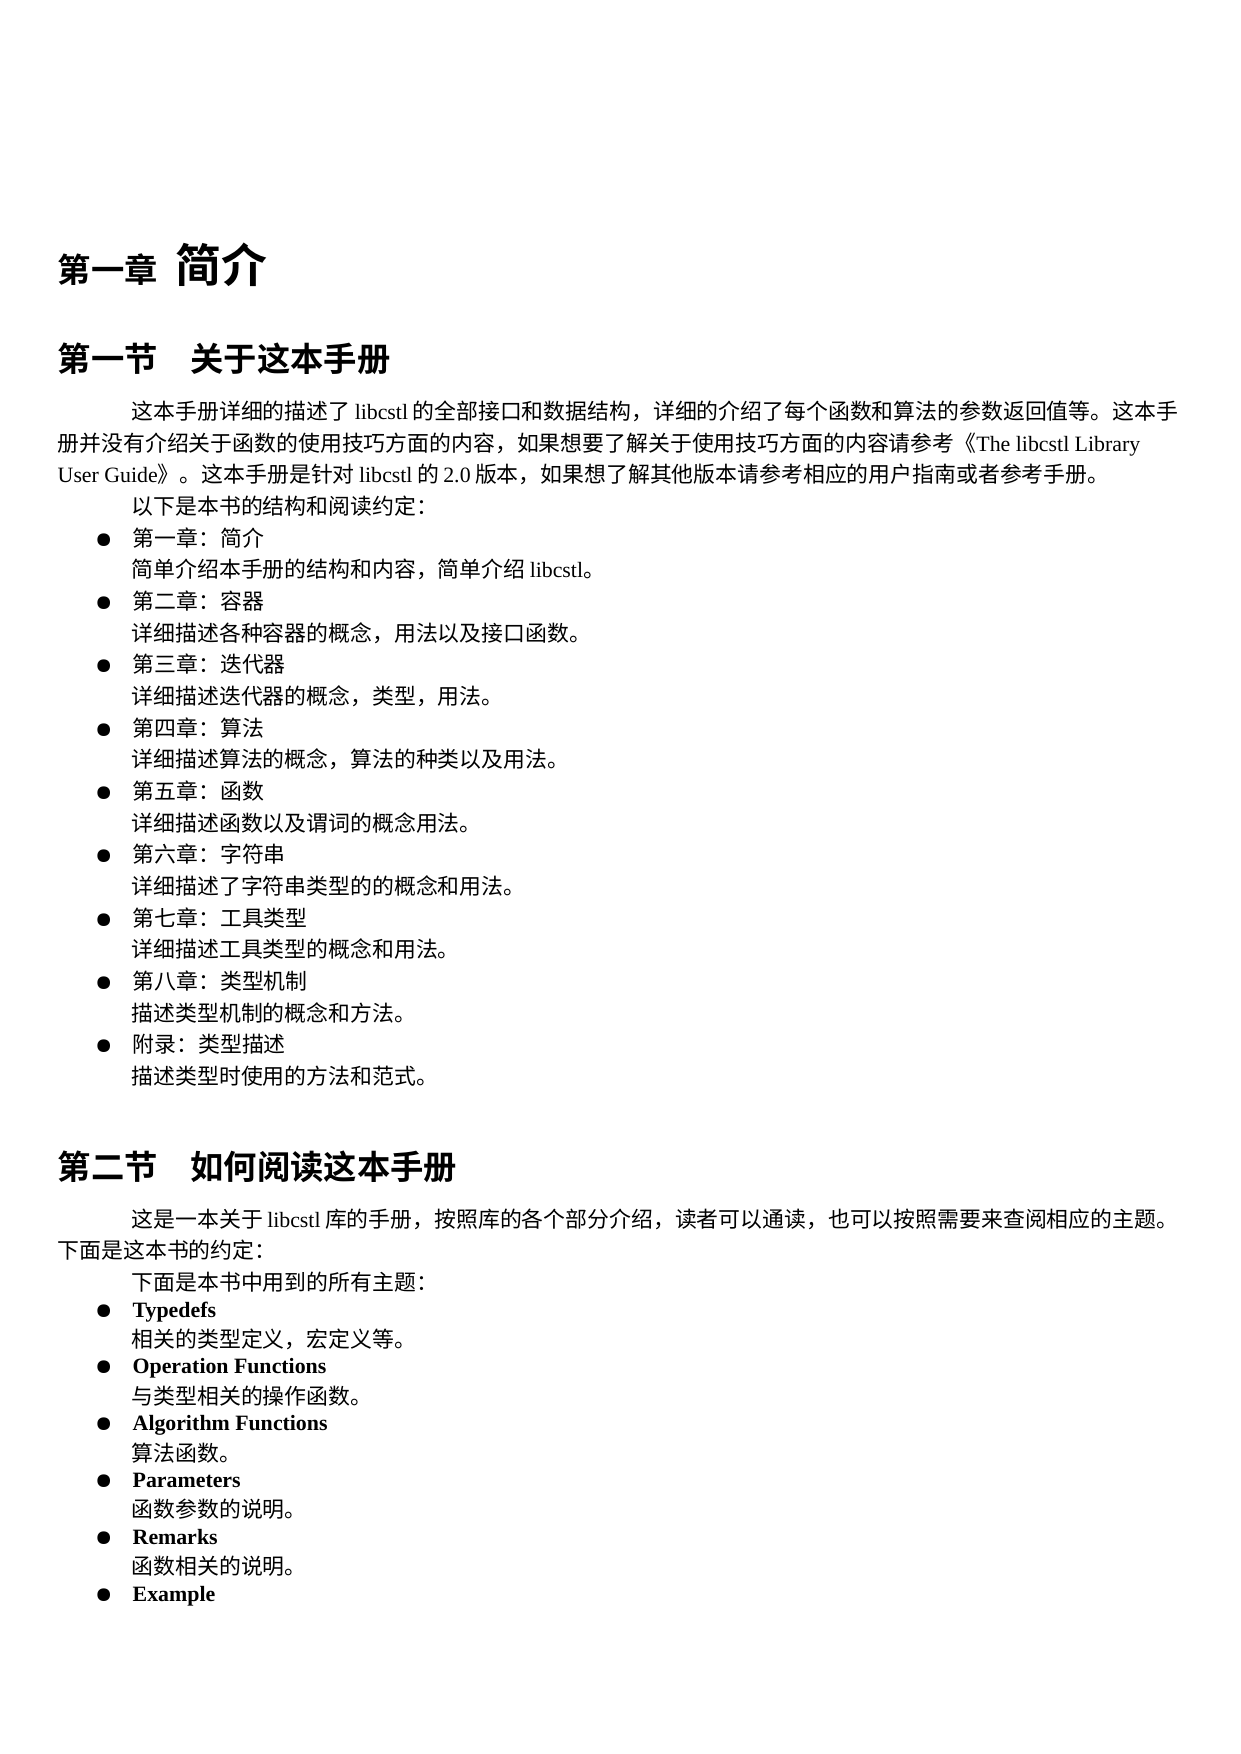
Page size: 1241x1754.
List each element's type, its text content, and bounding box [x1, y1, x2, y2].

text 详细描述迭代器的概念，类型，用法。 [57, 679, 1179, 711]
text 算法函数。 [57, 1436, 1179, 1467]
list 第五章：函数 [95, 774, 1179, 806]
text 详细描述函数以及谓词的概念用法。 [57, 806, 1179, 837]
subtitle 关于这本手册 [57, 333, 1179, 381]
list Typedefs [95, 1297, 1179, 1322]
list 第六章：字符串 [95, 837, 1179, 869]
text 详细描述各种容器的概念，用法以及接口函数。 [57, 616, 1179, 647]
text 与类型相关的操作函数。 [57, 1379, 1179, 1410]
text 下面是本书中用到的所有主题： [57, 1265, 1179, 1297]
list Parameters [95, 1467, 1179, 1492]
text 详细描述工具类型的概念和用法。 [57, 932, 1179, 964]
text 这本手册详细的描述了libcstl的全部接口和数据结构，详细的介绍了每个函数和算法的参数返回值等。这本手册并没有介绍关于函数的使用技巧方面的内容，如果想要了解关于使用技巧方面的内容请参考《The libcstl Library User Guide》。这本手册是针对libcstl的2.0版本，如果想了解其他版本请参考相应的用户指南或者参考手册。 [57, 394, 1179, 489]
text 相关的类型定义，宏定义等。 [57, 1322, 1179, 1353]
text 简单介绍本手册的结构和内容，简单介绍libcstl。 [57, 552, 1179, 584]
text 以下是本书的结构和阅读约定： [57, 489, 1179, 521]
subtitle 如何阅读这本手册 [57, 1141, 1179, 1189]
text 函数参数的说明。 [57, 1492, 1179, 1524]
text 这是一本关于libcstl库的手册，按照库的各个部分介绍，读者可以通读，也可以按照需要来查阅相应的主题。下面是这本书的约定： [57, 1202, 1179, 1265]
text 详细描述算法的概念，算法的种类以及用法。 [57, 742, 1179, 774]
list Example [95, 1581, 1179, 1606]
list 第一章：简介 [95, 521, 1179, 552]
subtitle 简介 [57, 229, 1179, 296]
list 第二章：容器 [95, 584, 1179, 616]
list 第四章：算法 [95, 711, 1179, 742]
list 第八章：类型机制 [95, 964, 1179, 996]
text 描述类型时使用的方法和范式。 [57, 1059, 1179, 1091]
text 详细描述了字符串类型的的概念和用法。 [57, 869, 1179, 901]
list 第三章：迭代器 [95, 647, 1179, 679]
text 函数相关的说明。 [57, 1549, 1179, 1581]
list Algorithm Functions [95, 1410, 1179, 1436]
list Remarks [95, 1524, 1179, 1549]
text 描述类型机制的概念和方法。 [57, 996, 1179, 1027]
list 附录：类型描述 [95, 1027, 1179, 1059]
list Operation Functions [95, 1353, 1179, 1379]
list 第七章：工具类型 [95, 901, 1179, 932]
